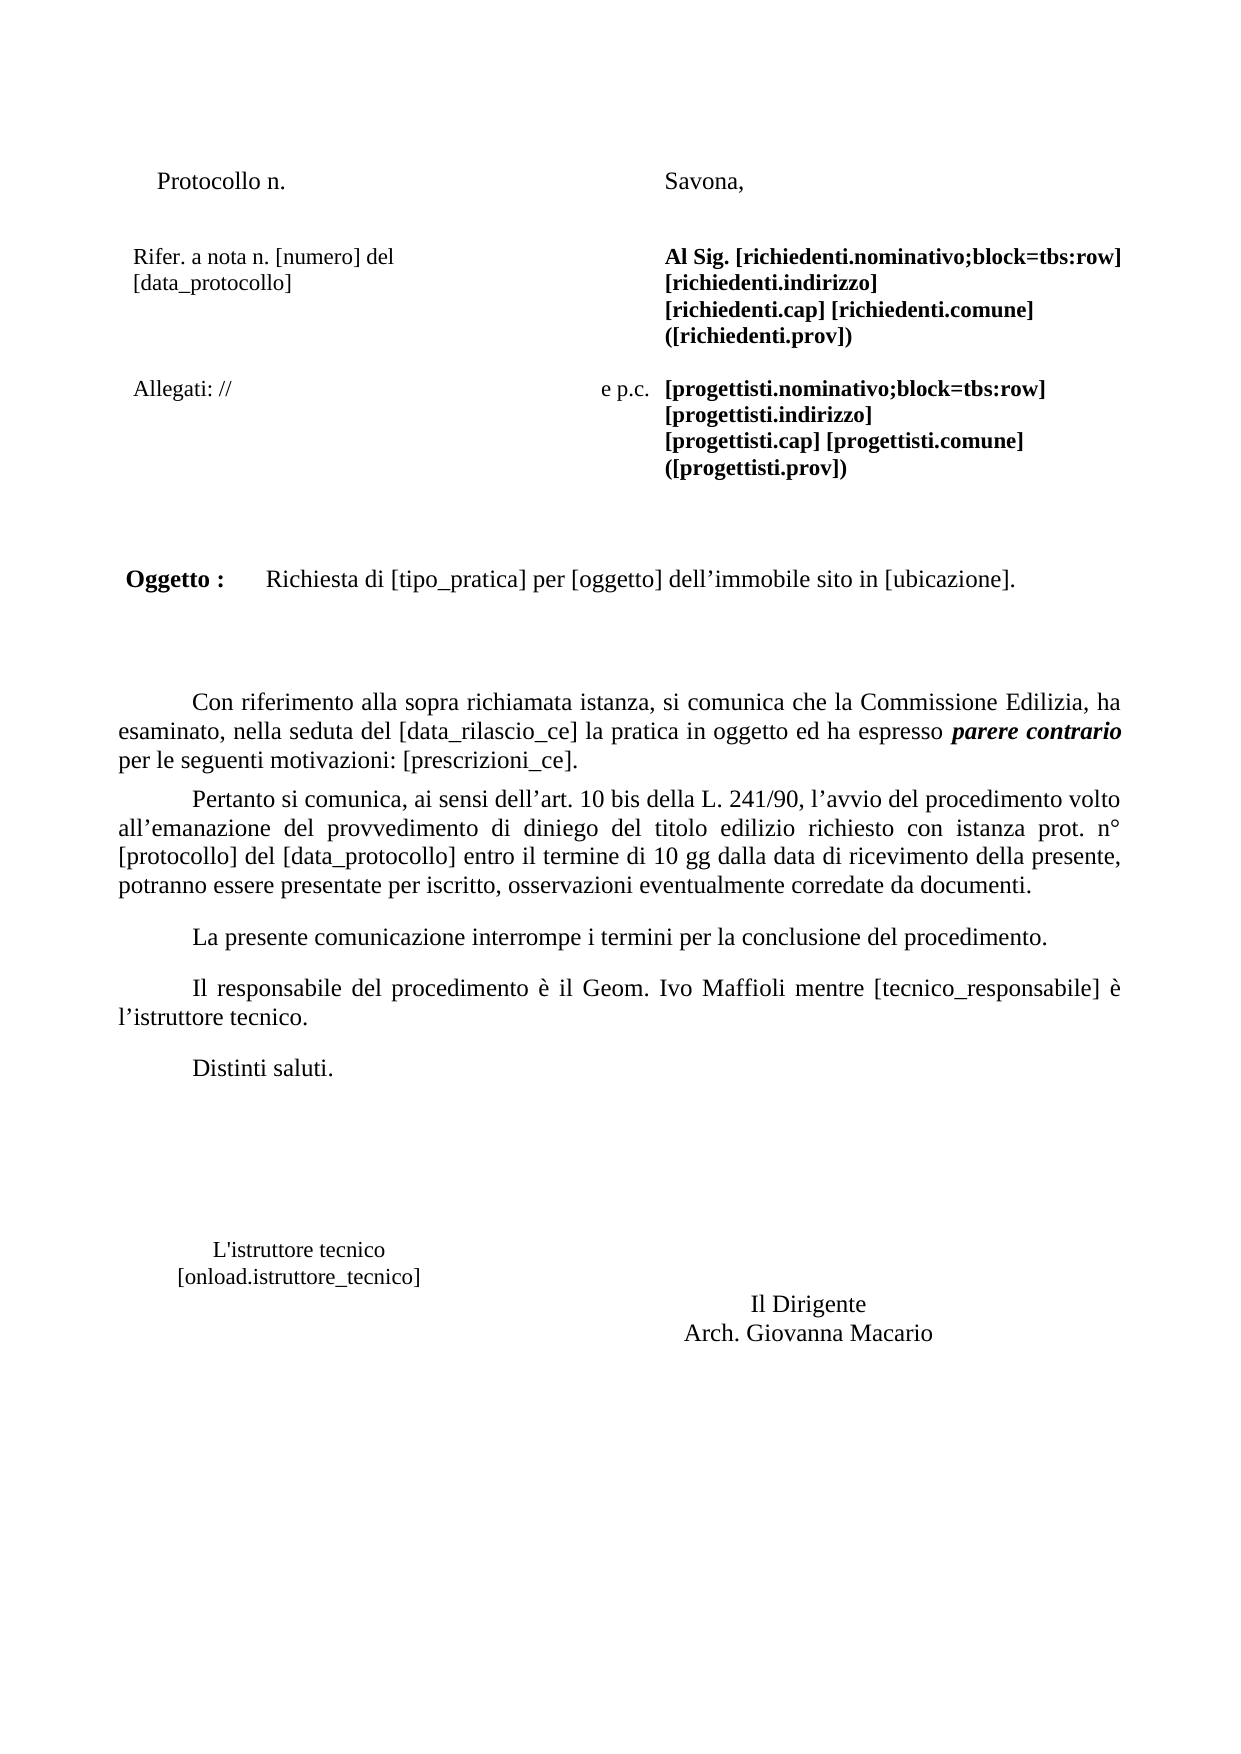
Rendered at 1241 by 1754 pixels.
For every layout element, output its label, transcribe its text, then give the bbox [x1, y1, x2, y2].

table_cell e p.c. [485, 375, 657, 507]
table_header Oggetto : [118, 564, 258, 593]
table_header Al Sig. [richiedenti.nominativo;block=tbs:row] [richiedenti.indirizzo] [richiedenti.cap] [richiedenti.comune] ([richiedenti.prov]) [657, 243, 1144, 375]
table_header Protocollo n. [118, 166, 657, 195]
table_header Rifer. a nota n. [numero] del [data_protocollo] [126, 243, 484, 375]
table_header Savona, [657, 166, 1137, 195]
text Con riferimento alla sopra richiamata istanza, si comunica che la Commissione Edilizia, ha esaminato, nella seduta del [data_rilascio_ce] la pratica in oggetto ed ha espresso parere contrario per le seguenti motivazioni: [prescrizioni_ce]. [118, 687, 1122, 773]
text Il responsabile del procedimento è il Geom. Ivo Maffioli mentre [tecnico_responsabile] è l’istruttore tecnico. [118, 973, 1122, 1031]
text Pertanto si comunica, ai sensi dell’art. 10 bis della L. 241/90, l’avvio del procedimento volto all’emanazione del provvedimento di diniego del titolo edilizio richiesto con istanza prot. n° [protocollo] del [data_protocollo] entro il termine di 10 gg dalla data di ricevimento della presente, potranno essere presentate per iscritto, osservazioni eventualmente corredate da documenti. [118, 784, 1122, 899]
table_header [485, 243, 657, 375]
table_header Richiesta di [tipo_pratica] per [oggetto] dell’immobile sito in [ubicazione]. [258, 564, 1137, 593]
table_cell Il Dirigente Arch. Giovanna Macario [480, 1289, 1137, 1347]
text La presente comunicazione interrompe i termini per la conclusione del procedimento. [118, 922, 1122, 950]
table_cell [progettisti.nominativo;block=tbs:row] [progettisti.indirizzo] [progettisti.cap] [progettisti.comune] ([progettisti.prov]) [657, 375, 1144, 507]
table_header L'istruttore tecnico [onload.istruttore_tecnico] [118, 1236, 480, 1289]
text Distinti saluti. [118, 1053, 1122, 1082]
table_cell [118, 1289, 480, 1347]
table_cell Allegati: // [126, 375, 484, 507]
table_header [480, 1236, 1137, 1289]
